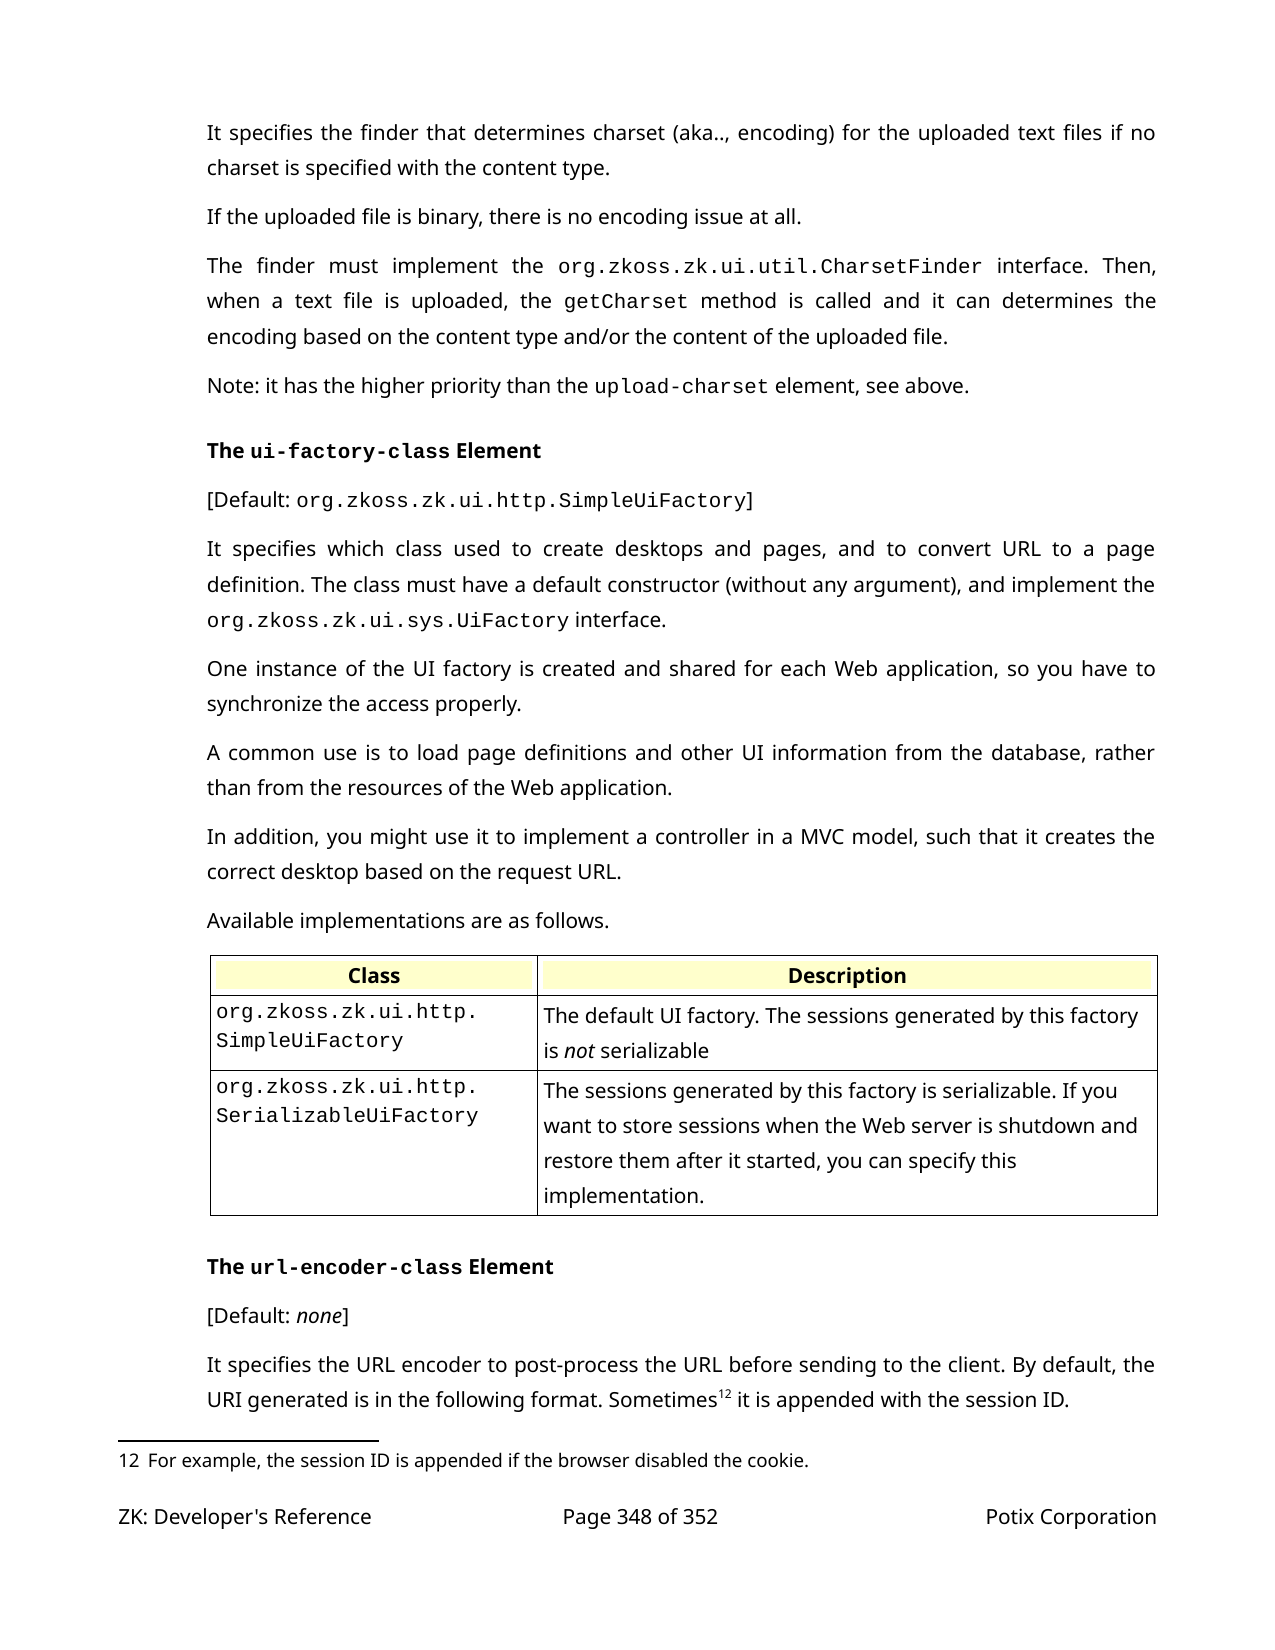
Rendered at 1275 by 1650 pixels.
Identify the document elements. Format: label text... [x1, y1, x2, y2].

text [Default: none] [207, 1301, 1157, 1329]
table_cell The default UI factory. The sessions generated by this factory is not serializable [538, 996, 1157, 1070]
text It specifies which class used to create desktops and pages, and to convert URL to a page definition. The class must have a default constructor (without any argument), and implement the org.zkoss.zk.ui.sys.UiFactory interface. [207, 534, 1157, 633]
table_cell The sessions generated by this factory is serializable. If you want to store sessions when the Web server is shutdown and restore them after it started, you can specify this implementation. [538, 1071, 1157, 1215]
text If the uploaded file is binary, there is no encoding issue at all. [207, 202, 1157, 230]
text [Default: org.zkoss.zk.ui.http.SimpleUiFactory] [207, 485, 1157, 514]
text In addition, you might use it to implement a controller in a MVC model, such that it creates the correct desktop based on the request URL. [207, 822, 1157, 886]
text One instance of the UI factory is created and shared for each Web application, so you have to synchronize the access properly. [207, 654, 1157, 717]
text The finder must implement the org.zkoss.zk.ui.util.CharsetFinder interface. Then, when a text file is uploaded, the getCharset method is called and it can determines the encoding based on the content type and/or the content of the uploaded file. [207, 251, 1157, 350]
table_cell org.zkoss.zk.ui.http. SerializableUiFactory [211, 1071, 537, 1215]
subtitle The ui-factory-class Element [207, 436, 1157, 465]
text It specifies the finder that determines charset (aka.., encoding) for the uploaded text files if no charset is specified with the content type. [207, 118, 1157, 182]
text Available implementations are as follows. [207, 906, 1157, 934]
text It specifies the URL encoder to post-process the URL before sending to the client. By default, the URI generated is in the following format. Sometimes it is appended with the session ID. [207, 1350, 1157, 1413]
text Note: it has the higher priority than the upload-charset element, see above. [207, 371, 1157, 399]
text For example, the session ID is appended if the browser disabled the cookie. [118, 1447, 1157, 1473]
subtitle The url-encoder-class Element [207, 1252, 1157, 1281]
table_header Class [211, 956, 537, 995]
table_header Description [538, 956, 1157, 995]
text A common use is to load page definitions and other UI information from the database, rather than from the resources of the Web application. [207, 738, 1157, 802]
table_cell org.zkoss.zk.ui.http. SimpleUiFactory [211, 996, 537, 1070]
